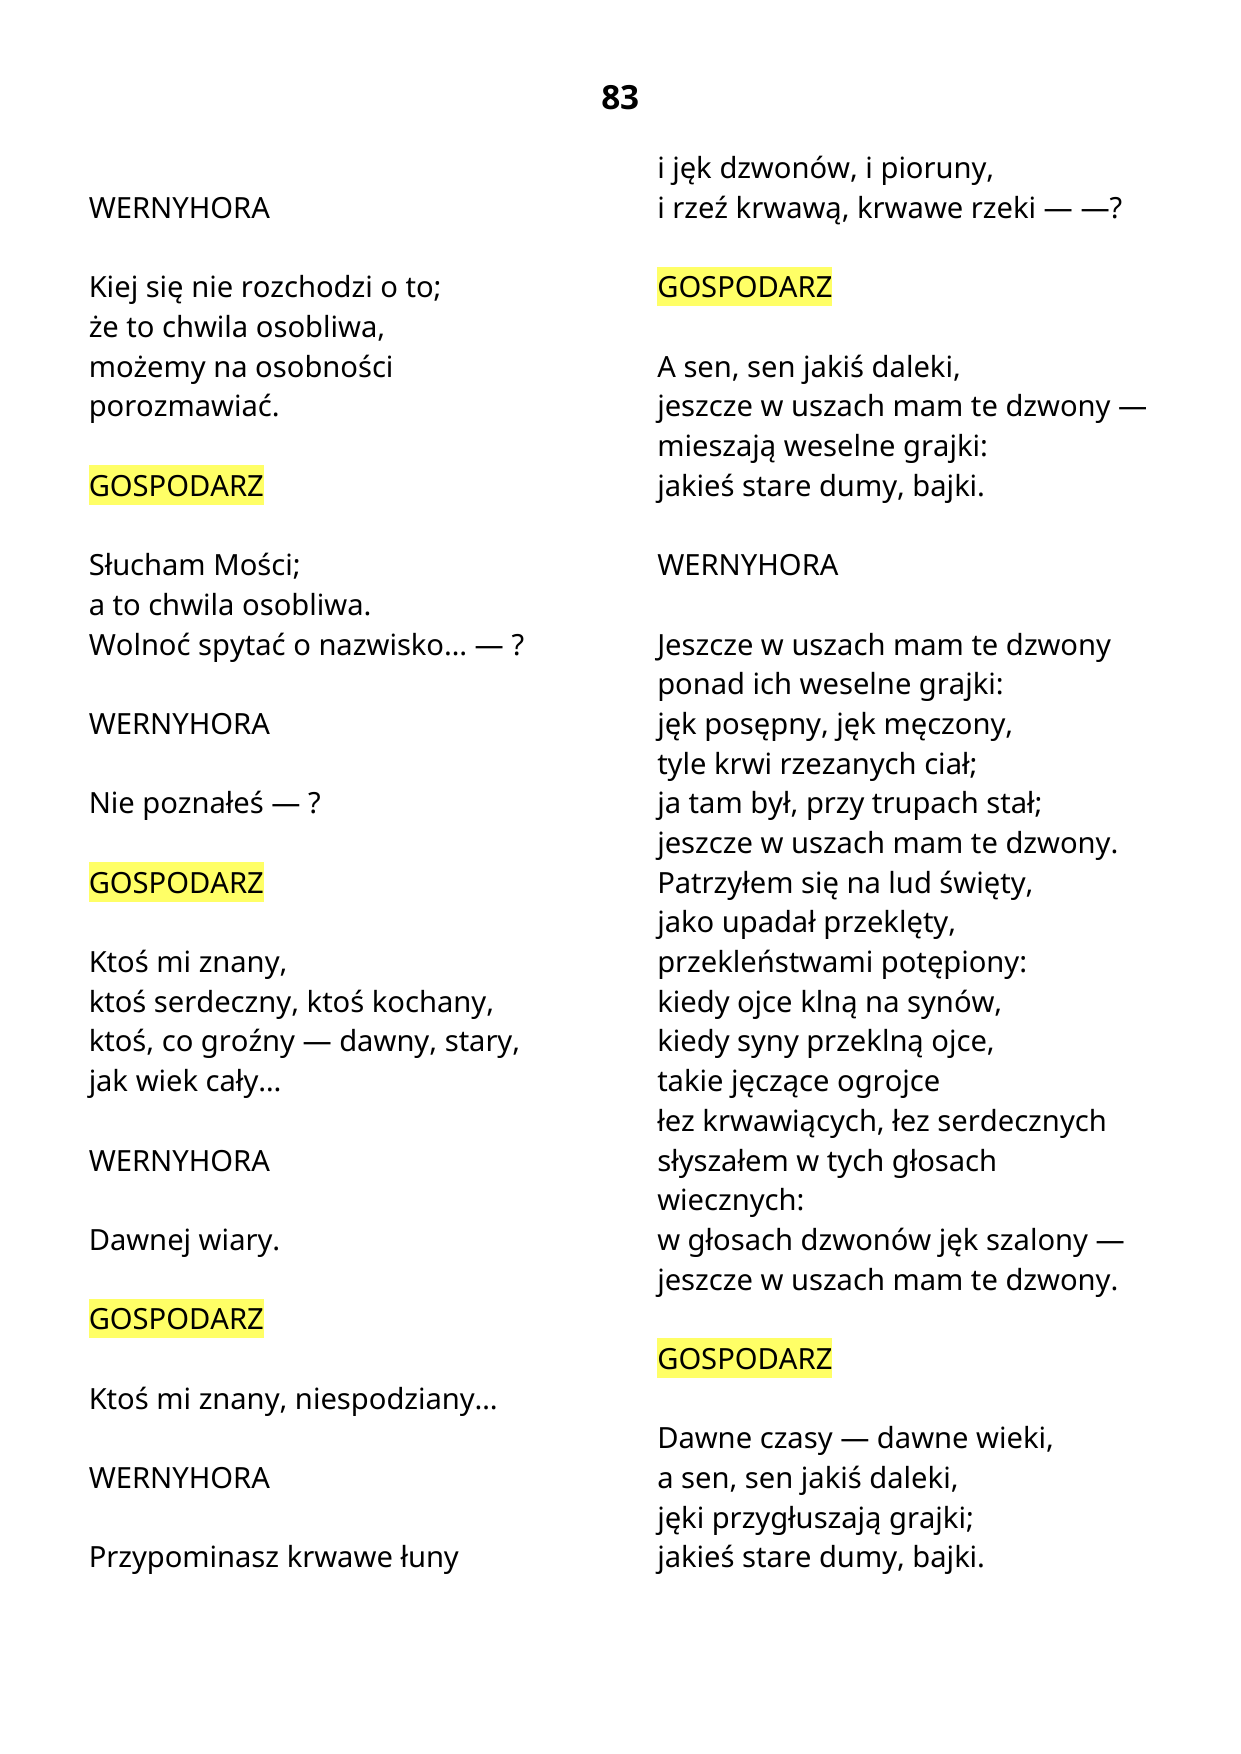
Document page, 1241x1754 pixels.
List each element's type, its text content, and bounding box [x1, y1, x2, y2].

text jakieś stare dumy, bajki. [657, 465, 1152, 505]
text Patrzyłem się na lud święty, [657, 862, 1152, 902]
text a sen, sen jakiś daleki, [657, 1457, 1152, 1497]
text ponad ich weselne grajki: [657, 663, 1152, 703]
text mieszają weselne grajki: [657, 425, 1152, 465]
text takie jęczące ogrojce [657, 1060, 1152, 1100]
text jakieś stare dumy, bajki. [657, 1537, 1152, 1576]
text jeszcze w uszach mam te dzwony — [657, 386, 1152, 425]
text że to chwila osobliwa, [88, 306, 583, 346]
text Nie poznałeś — ? [88, 783, 583, 822]
text GOSPODARZ [88, 465, 583, 505]
text przekleństwami potępiony: [657, 941, 1152, 981]
text Słucham Mości; [88, 544, 583, 584]
text Kiej się nie rozchodzi o to; [88, 267, 583, 306]
text tyle krwi rzezanych ciał; [657, 743, 1152, 783]
text ktoś, co groźny — dawny, stary, [88, 1021, 583, 1060]
text jeszcze w uszach mam te dzwony. [657, 822, 1152, 862]
text Przypominasz krwawe łuny [88, 1537, 583, 1576]
text jak wiek cały… [88, 1060, 583, 1100]
text WERNYHORA [88, 1140, 583, 1179]
text WERNYHORA [657, 544, 1152, 584]
text porozmawiać. [88, 386, 583, 425]
text Dawne czasy — dawne wieki, [657, 1418, 1152, 1457]
text Ktoś mi znany, [88, 941, 583, 981]
text kiedy ojce klną na synów, [657, 981, 1152, 1021]
text słyszałem w tych głosach wiecznych: [657, 1140, 1152, 1219]
text WERNYHORA [88, 187, 583, 227]
text możemy na osobności [88, 346, 583, 386]
text Ktoś mi znany, niespodziany… [88, 1378, 583, 1418]
text i jęk dzwonów, i pioruny, [657, 148, 1152, 187]
text ktoś serdeczny, ktoś kochany, [88, 981, 583, 1021]
text GOSPODARZ [657, 267, 1152, 306]
text jęk posępny, jęk męczony, [657, 703, 1152, 743]
text GOSPODARZ [88, 862, 583, 902]
text łez krwawiących, łez serdecznych [657, 1100, 1152, 1140]
text Jeszcze w uszach mam te dzwony [657, 624, 1152, 663]
text GOSPODARZ [88, 1298, 583, 1338]
text Wolnoć spytać o nazwisko… — ? [88, 624, 583, 663]
text w głosach dzwonów jęk szalony — [657, 1219, 1152, 1259]
text GOSPODARZ [657, 1338, 1152, 1378]
text WERNYHORA [88, 1457, 583, 1497]
text WERNYHORA [88, 703, 583, 743]
text ja tam był, przy trupach stał; [657, 783, 1152, 822]
text a to chwila osobliwa. [88, 584, 583, 624]
text jęki przygłuszają grajki; [657, 1497, 1152, 1537]
text Dawnej wiary. [88, 1219, 583, 1259]
text A sen, sen jakiś daleki, [657, 346, 1152, 386]
text i rzeź krwawą, krwawe rzeki — —? [657, 187, 1152, 227]
text kiedy syny przeklną ojce, [657, 1021, 1152, 1060]
text jeszcze w uszach mam te dzwony. [657, 1259, 1152, 1298]
text jako upadał przeklęty, [657, 902, 1152, 941]
